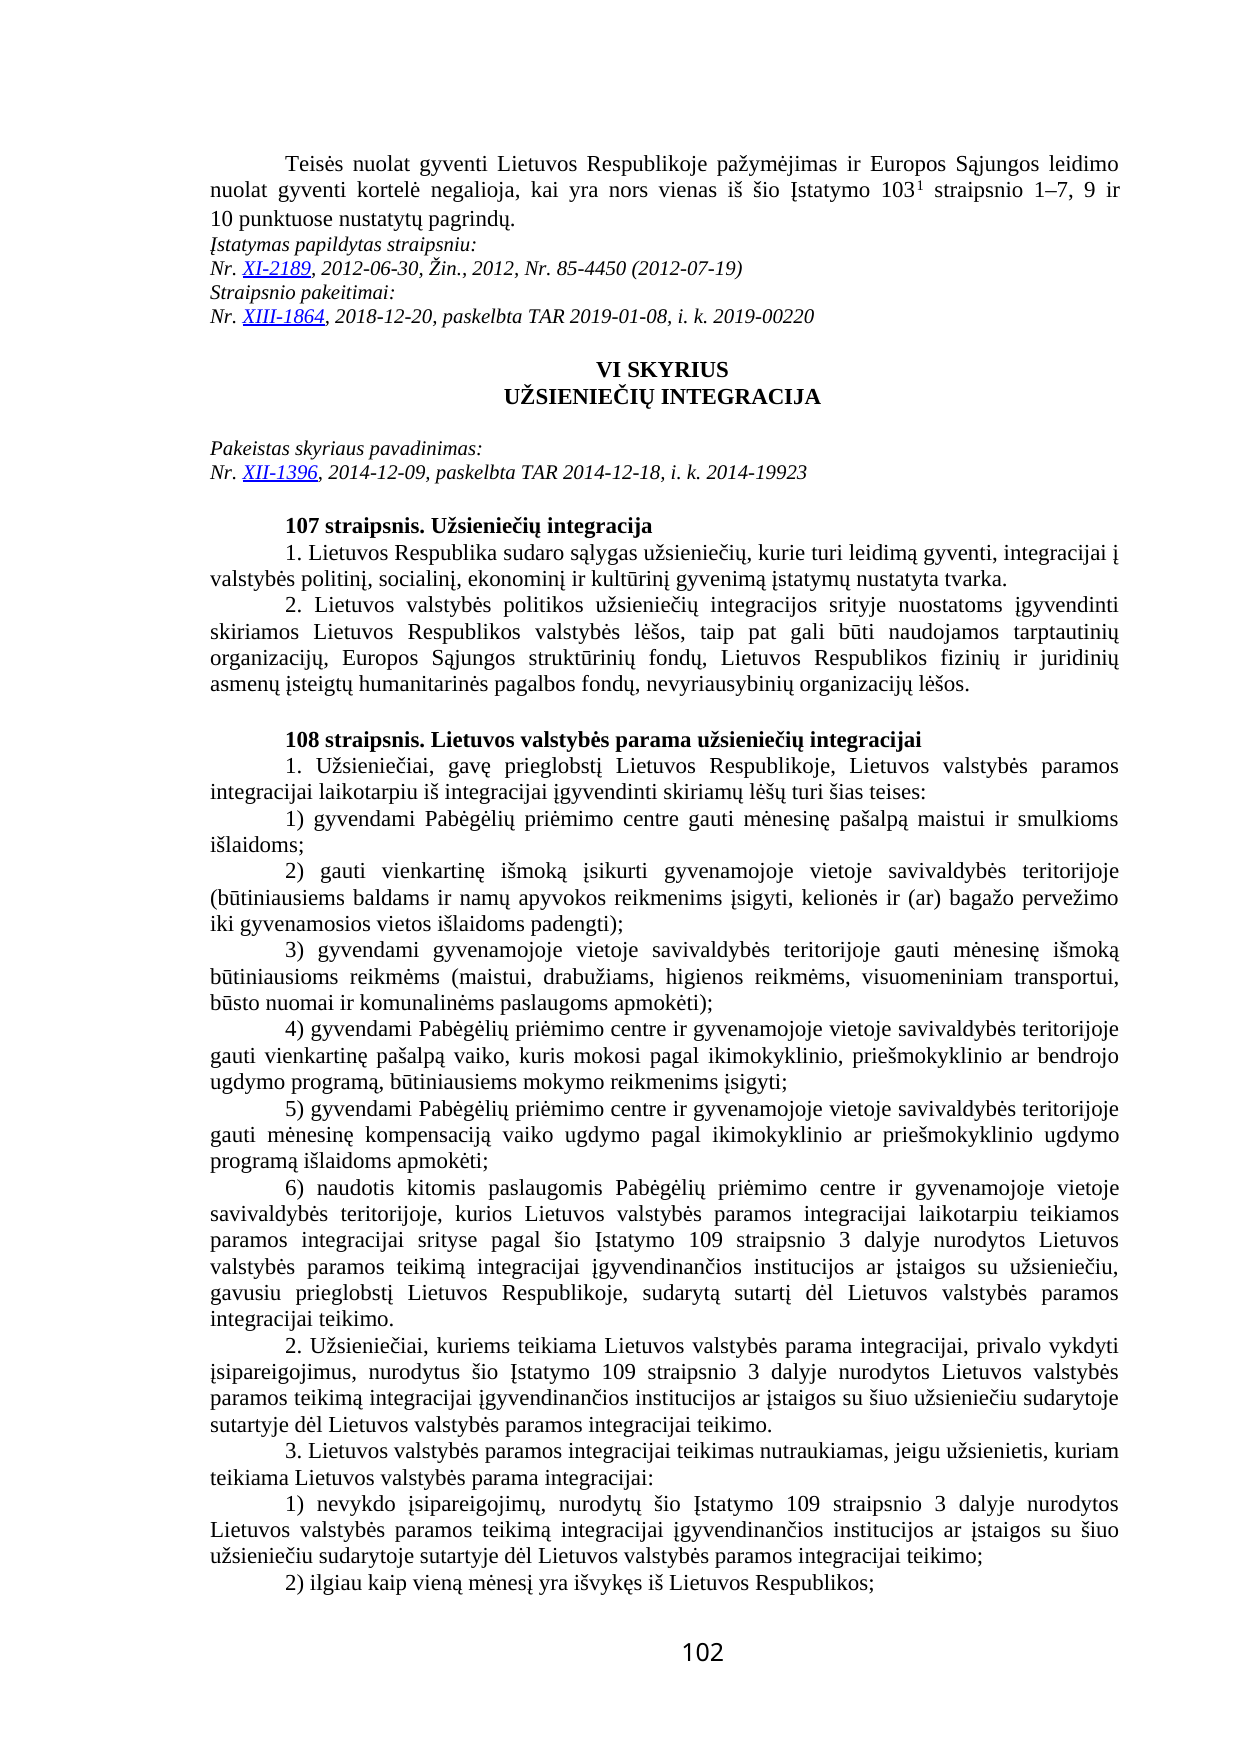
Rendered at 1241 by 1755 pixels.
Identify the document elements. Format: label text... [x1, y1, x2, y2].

text Teisės nuolat gyventi Lietuvos Respublikoje pažymėjimas ir Europos Sąjungos leidimo nuolat gyventi kortelė negalioja, kai yra nors vienas iš šio Įstatymo 1031 straipsnio 1–7, 9 ir 10 punktuose nustatytų pagrindų. [210, 150, 1120, 231]
text Nr. XII-1396, 2014-12-09, paskelbta TAR 2014-12-18, i. k. 2014-19923 [210, 459, 1120, 484]
text 1) nevykdo įsipareigojimų, nurodytų šio Įstatymo 109 straipsnio 3 dalyje nurodytos Lietuvos valstybės paramos teikimą integracijai įgyvendinančios institucijos ar įstaigos su šiuo užsieniečiu sudarytoje sutartyje dėl Lietuvos valstybės paramos integracijai teikimo; [210, 1490, 1120, 1569]
text 2) gauti vienkartinę išmoką įsikurti gyvenamojoje vietoje savivaldybės teritorijoje (būtiniausiems baldams ir namų apyvokos reikmenims įsigyti, kelionės ir (ar) bagažo pervežimo iki gyvenamosios vietos išlaidoms padengti); [210, 857, 1120, 936]
text Straipsnio pakeitimai: [210, 279, 1120, 304]
text 107 straipsnis. Užsieniečių integracija [210, 512, 1120, 539]
text Įstatymas papildytas straipsniu: [210, 231, 1120, 256]
text 2. Užsieniečiai, kuriems teikiama Lietuvos valstybės parama integracijai, privalo vykdyti įsipareigojimus, nurodytus šio Įstatymo 109 straipsnio 3 dalyje nurodytos Lietuvos valstybės paramos teikimą integracijai įgyvendinančios institucijos ar įstaigos su šiuo užsieniečiu sudarytoje sutartyje dėl Lietuvos valstybės paramos integracijai teikimo. [210, 1332, 1120, 1437]
text 3. Lietuvos valstybės paramos integracijai teikimas nutraukiamas, jeigu užsienietis, kuriam teikiama Lietuvos valstybės parama integracijai: [210, 1437, 1120, 1490]
text 1) gyvendami Pabėgėlių priėmimo centre gauti mėnesinę pašalpą maistui ir smulkioms išlaidoms; [210, 805, 1120, 857]
text 3) gyvendami gyvenamojoje vietoje savivaldybės teritorijoje gauti mėnesinę išmoką būtiniausioms reikmėms (maistui, drabužiams, higienos reikmėms, visuomeniniam transportui, būsto nuomai ir komunalinėms paslaugoms apmokėti); [210, 936, 1120, 1016]
text Pakeistas skyriaus pavadinimas: [210, 436, 1120, 459]
text 6) naudotis kitomis paslaugomis Pabėgėlių priėmimo centre ir gyvenamojoje vietoje savivaldybės teritorijoje, kurios Lietuvos valstybės paramos integracijai laikotarpiu teikiamos paramos integracijai srityse pagal šio Įstatymo 109 straipsnio 3 dalyje nurodytos Lietuvos valstybės paramos teikimą integracijai įgyvendinančios institucijos ar įstaigos su užsieniečiu, gavusiu prieglobstį Lietuvos Respublikoje, sudarytą sutartį dėl Lietuvos valstybės paramos integracijai teikimo. [210, 1174, 1120, 1332]
text UŽSIENIEČIŲ INTEGRACIJA [210, 383, 1120, 409]
text 1. Užsieniečiai, gavę prieglobstį Lietuvos Respublikoje, Lietuvos valstybės paramos integracijai laikotarpiu iš integracijai įgyvendinti skiriamų lėšų turi šias teises: [210, 752, 1120, 805]
text 4) gyvendami Pabėgėlių priėmimo centre ir gyvenamojoje vietoje savivaldybės teritorijoje gauti vienkartinę pašalpą vaiko, kuris mokosi pagal ikimokyklinio, priešmokyklinio ar bendrojo ugdymo programą, būtiniausiems mokymo reikmenims įsigyti; [210, 1016, 1120, 1094]
text VI SKYRIUS [210, 356, 1120, 383]
text 2. Lietuvos valstybės politikos užsieniečių integracijos srityje nuostatoms įgyvendinti skiriamos Lietuvos Respublikos valstybės lėšos, taip pat gali būti naudojamos tarptautinių organizacijų, Europos Sąjungos struktūrinių fondų, Lietuvos Respublikos fizinių ir juridinių asmenų įsteigtų humanitarinės pagalbos fondų, nevyriausybinių organizacijų lėšos. [210, 591, 1120, 697]
text Nr. XIII-1864, 2018-12-20, paskelbta TAR 2019-01-08, i. k. 2019-00220 [210, 304, 1120, 328]
text Nr. XI-2189, 2012-06-30, Žin., 2012, Nr. 85-4450 (2012-07-19) [210, 256, 1120, 279]
text 2) ilgiau kaip vieną mėnesį yra išvykęs iš Lietuvos Respublikos; [210, 1569, 1120, 1595]
text 108 straipsnis. Lietuvos valstybės parama užsieniečių integracijai [210, 726, 1120, 752]
text 1. Lietuvos Respublika sudaro sąlygas užsieniečių, kurie turi leidimą gyventi, integracijai į valstybės politinį, socialinį, ekonominį ir kultūrinį gyvenimą įstatymų nustatyta tvarka. [210, 539, 1120, 591]
text 5) gyvendami Pabėgėlių priėmimo centre ir gyvenamojoje vietoje savivaldybės teritorijoje gauti mėnesinę kompensaciją vaiko ugdymo pagal ikimokyklinio ar priešmokyklinio ugdymo programą išlaidoms apmokėti; [210, 1094, 1120, 1174]
